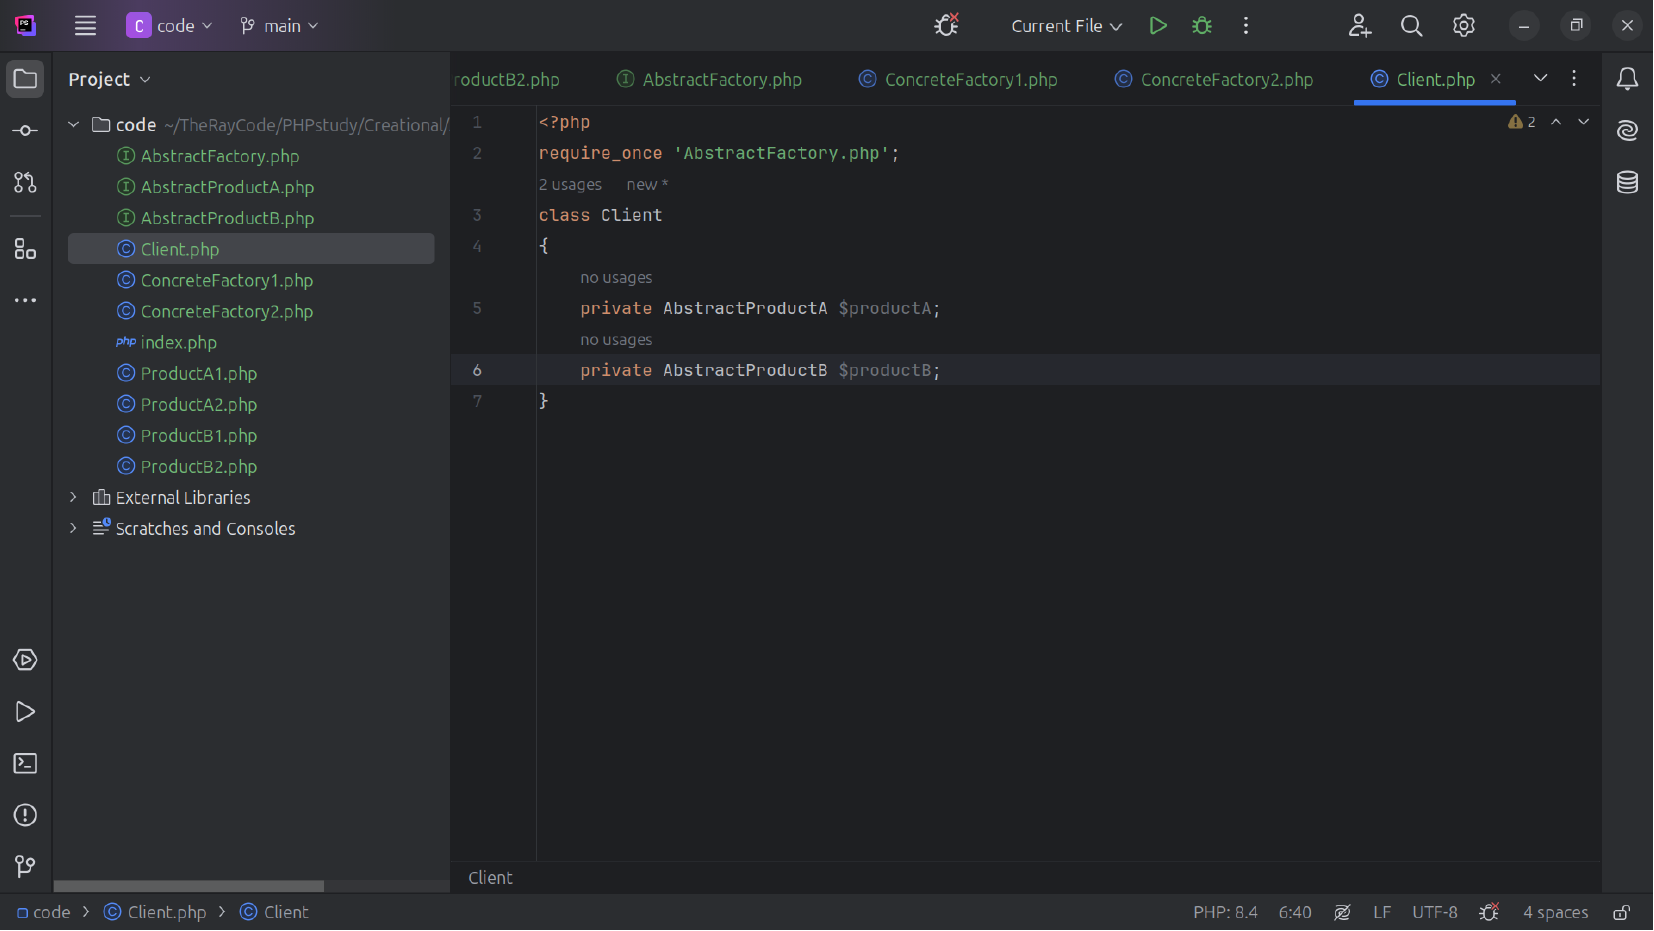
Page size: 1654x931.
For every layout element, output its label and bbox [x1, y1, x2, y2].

picture [0, 0, 1653, 930]
text_box [15, 15, 31, 31]
